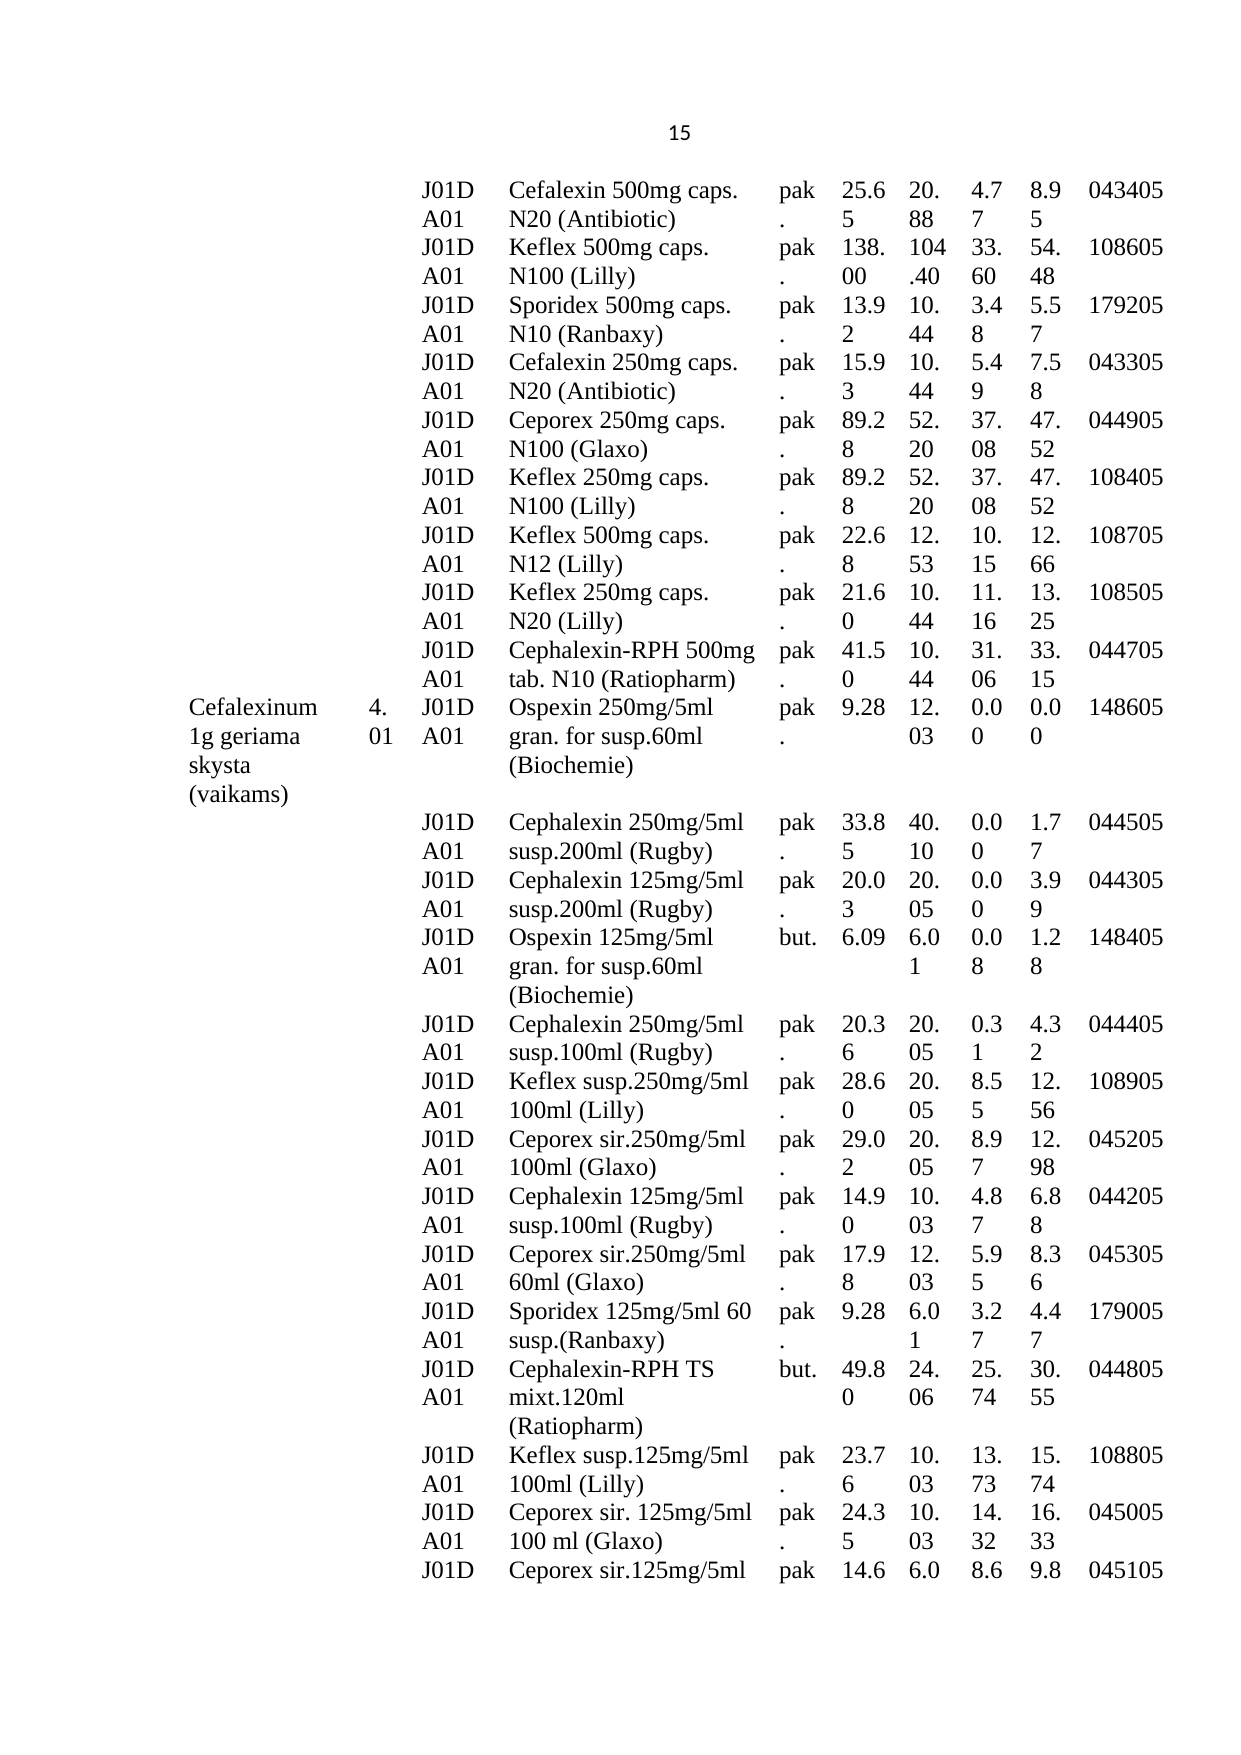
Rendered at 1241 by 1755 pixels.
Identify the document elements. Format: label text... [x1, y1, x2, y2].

table_cell J01D A01 [410, 923, 497, 1009]
table_cell 37.08 [960, 405, 1018, 462]
table_cell J01D [410, 1555, 497, 1584]
table_cell [357, 923, 410, 1009]
table_cell [177, 520, 357, 577]
table_cell J01D A01 [410, 1124, 497, 1181]
table_cell 29.02 [830, 1124, 897, 1181]
table_cell 12.03 [897, 693, 960, 807]
table_cell 15.93 [830, 348, 897, 405]
table_cell [177, 1354, 357, 1440]
table_cell [357, 290, 410, 347]
table_cell 10.44 [897, 635, 960, 692]
table_cell 044705 [1077, 635, 1181, 692]
table_cell J01D A01 [410, 865, 497, 922]
table_cell 179205 [1077, 290, 1181, 347]
table_cell Cephalexin 125mg/5ml susp.100ml (Rugby) [497, 1181, 768, 1239]
table_cell [177, 808, 357, 865]
table_cell [177, 175, 357, 232]
table_cell [177, 1009, 357, 1066]
table_cell 33.60 [960, 233, 1018, 290]
table_cell 044905 [1077, 405, 1181, 462]
table_cell 20.88 [897, 175, 960, 232]
table_cell but. [768, 1354, 830, 1440]
table_cell 20.05 [897, 1066, 960, 1124]
table_cell 138.00 [830, 233, 897, 290]
table_cell 10.03 [897, 1498, 960, 1555]
table_cell 22.68 [830, 520, 897, 577]
table_cell Cephalexin 250mg/5ml susp.100ml (Rugby) [497, 1009, 768, 1066]
table_cell [357, 1498, 410, 1555]
table_cell Cephalexin-RPH 500mg tab. N10 (Ratiopharm) [497, 635, 768, 692]
table_cell 044405 [1077, 1009, 1181, 1066]
table_cell Ospexin 250mg/5ml gran. for susp.60ml (Biochemie) [497, 693, 768, 807]
table_cell 17.98 [830, 1239, 897, 1296]
table_cell 13.73 [960, 1440, 1018, 1497]
table_cell pak. [768, 1009, 830, 1066]
table_cell [357, 578, 410, 635]
table_cell 6.01 [897, 1296, 960, 1354]
table_cell [177, 865, 357, 922]
table_cell J01D A01 [410, 1066, 497, 1124]
table_cell 044805 [1077, 1354, 1181, 1440]
table_cell 20.05 [897, 1124, 960, 1181]
table_cell [177, 1555, 357, 1584]
table_cell [177, 463, 357, 520]
table_cell Ceporex sir. 125mg/5ml 100 ml (Glaxo) [497, 1498, 768, 1555]
table_cell 4.32 [1019, 1009, 1077, 1066]
table_cell 3.99 [1019, 865, 1077, 922]
table_cell Keflex 250mg caps. N20 (Lilly) [497, 578, 768, 635]
table_cell 6.88 [1019, 1181, 1077, 1239]
table_cell J01D A01 [410, 463, 497, 520]
table_cell 108505 [1077, 578, 1181, 635]
table_cell 0.00 [960, 865, 1018, 922]
table_cell Cefalexinum 1g geriama skysta (vaikams) [177, 693, 357, 807]
table_cell J01D A01 [410, 348, 497, 405]
table_cell 11.16 [960, 578, 1018, 635]
table_cell 5.49 [960, 348, 1018, 405]
table_cell 6.09 [830, 923, 897, 1009]
table_cell 89.28 [830, 405, 897, 462]
table_cell 15.74 [1019, 1440, 1077, 1497]
table_cell 37.08 [960, 463, 1018, 520]
table_cell 8.36 [1019, 1239, 1077, 1296]
table_cell [357, 463, 410, 520]
table_cell Cefalexin 500mg caps. N20 (Antibiotic) [497, 175, 768, 232]
table_cell [177, 1440, 357, 1497]
table_cell 12.53 [897, 520, 960, 577]
table_cell pak. [768, 1124, 830, 1181]
table_cell [357, 1181, 410, 1239]
table_cell 10.15 [960, 520, 1018, 577]
table_cell [357, 1009, 410, 1066]
table_cell pak. [768, 635, 830, 692]
table_cell [177, 1181, 357, 1239]
table_cell Ceporex sir.250mg/5ml 60ml (Glaxo) [497, 1239, 768, 1296]
table_cell [357, 233, 410, 290]
table_cell J01D A01 [410, 233, 497, 290]
table_cell 52.20 [897, 463, 960, 520]
table_cell [357, 1555, 410, 1584]
table_cell J01D A01 [410, 175, 497, 232]
table_cell [177, 233, 357, 290]
table_cell 4.87 [960, 1181, 1018, 1239]
table_cell 148405 [1077, 923, 1181, 1009]
table_cell [357, 1296, 410, 1354]
table_cell [177, 1498, 357, 1555]
table_cell [177, 1296, 357, 1354]
table_cell J01D A01 [410, 1440, 497, 1497]
table_cell pak. [768, 290, 830, 347]
table_cell 14.32 [960, 1498, 1018, 1555]
table_cell Ospexin 125mg/5ml gran. for susp.60ml (Biochemie) [497, 923, 768, 1009]
table_cell [357, 405, 410, 462]
table_cell 6.01 [897, 923, 960, 1009]
table_cell [177, 578, 357, 635]
table_cell Cephalexin 125mg/5ml susp.200ml (Rugby) [497, 865, 768, 922]
table_cell [357, 1066, 410, 1124]
table_cell 10.44 [897, 578, 960, 635]
table_cell 044505 [1077, 808, 1181, 865]
table_cell J01D A01 [410, 520, 497, 577]
table_cell 045005 [1077, 1498, 1181, 1555]
table_cell J01D A01 [410, 635, 497, 692]
table_cell Cephalexin-RPH TS mixt.120ml (Ratiopharm) [497, 1354, 768, 1440]
table_cell 045305 [1077, 1239, 1181, 1296]
table_cell pak. [768, 1498, 830, 1555]
table_cell 045205 [1077, 1124, 1181, 1181]
table_cell 148605 [1077, 693, 1181, 807]
table_cell Keflex 250mg caps. N100 (Lilly) [497, 463, 768, 520]
table_cell 108605 [1077, 233, 1181, 290]
table_cell pak. [768, 1440, 830, 1497]
table_cell [357, 520, 410, 577]
table_cell 8.97 [960, 1124, 1018, 1181]
table_cell Ceporex 250mg caps. N100 (Glaxo) [497, 405, 768, 462]
table_cell 47.52 [1019, 463, 1077, 520]
table_cell 4.01 [357, 693, 410, 807]
table_cell 30.55 [1019, 1354, 1077, 1440]
table_cell 20.03 [830, 865, 897, 922]
table_cell 12.56 [1019, 1066, 1077, 1124]
table_cell J01D A01 [410, 578, 497, 635]
table_cell [177, 923, 357, 1009]
table_cell [177, 405, 357, 462]
table_cell [177, 1239, 357, 1296]
table_cell 8.6 [960, 1555, 1018, 1584]
table_cell 0.00 [960, 693, 1018, 807]
table_cell J01D A01 [410, 1009, 497, 1066]
table_cell 179005 [1077, 1296, 1181, 1354]
table_cell pak. [768, 1181, 830, 1239]
table_cell 54.48 [1019, 233, 1077, 290]
table_cell 10.44 [897, 348, 960, 405]
table_cell [177, 290, 357, 347]
table_cell 28.60 [830, 1066, 897, 1124]
table_cell 10.03 [897, 1440, 960, 1497]
table_cell 49.80 [830, 1354, 897, 1440]
table_cell but. [768, 923, 830, 1009]
table_cell pak. [768, 175, 830, 232]
table_cell 5.95 [960, 1239, 1018, 1296]
table_cell 4.47 [1019, 1296, 1077, 1354]
table_cell 47.52 [1019, 405, 1077, 462]
table_cell J01D A01 [410, 1239, 497, 1296]
table_cell pak. [768, 463, 830, 520]
table_cell [357, 1440, 410, 1497]
table_cell 5.57 [1019, 290, 1077, 347]
table_cell pak. [768, 1239, 830, 1296]
table_cell 108805 [1077, 1440, 1181, 1497]
table_cell 41.50 [830, 635, 897, 692]
table_cell 20.05 [897, 865, 960, 922]
table_cell J01D A01 [410, 693, 497, 807]
table_cell 3.48 [960, 290, 1018, 347]
table_cell J01D A01 [410, 290, 497, 347]
table_cell 33.85 [830, 808, 897, 865]
table_cell 044205 [1077, 1181, 1181, 1239]
table_cell [357, 1354, 410, 1440]
table_cell [357, 348, 410, 405]
table_cell Ceporex sir.250mg/5ml 100ml (Glaxo) [497, 1124, 768, 1181]
table_cell pak. [768, 865, 830, 922]
table_cell 23.76 [830, 1440, 897, 1497]
table_cell J01D A01 [410, 1498, 497, 1555]
table_cell Keflex 500mg caps. N100 (Lilly) [497, 233, 768, 290]
table_cell 24.06 [897, 1354, 960, 1440]
table_cell 043305 [1077, 348, 1181, 405]
table_cell [357, 1239, 410, 1296]
table_cell 0.00 [960, 808, 1018, 865]
table_cell 12.66 [1019, 520, 1077, 577]
table_cell 12.98 [1019, 1124, 1077, 1181]
table_cell J01D A01 [410, 808, 497, 865]
table_cell 12.03 [897, 1239, 960, 1296]
table_cell 104.40 [897, 233, 960, 290]
table_cell 14.90 [830, 1181, 897, 1239]
table_cell [357, 808, 410, 865]
table_cell pak. [768, 1066, 830, 1124]
table_cell pak. [768, 808, 830, 865]
table_cell 20.36 [830, 1009, 897, 1066]
table_cell pak. [768, 578, 830, 635]
table_cell 1.28 [1019, 923, 1077, 1009]
table_cell J01D A01 [410, 1354, 497, 1440]
table_cell 6.0 [897, 1555, 960, 1584]
table_cell 89.28 [830, 463, 897, 520]
table_cell 20.05 [897, 1009, 960, 1066]
table_cell 108905 [1077, 1066, 1181, 1124]
table_cell Keflex susp.250mg/5ml 100ml (Lilly) [497, 1066, 768, 1124]
table_cell Ceporex sir.125mg/5ml [497, 1555, 768, 1584]
table_cell 3.27 [960, 1296, 1018, 1354]
table_cell 0.08 [960, 923, 1018, 1009]
table_cell 16.33 [1019, 1498, 1077, 1555]
table_cell 8.55 [960, 1066, 1018, 1124]
table_cell 7.58 [1019, 348, 1077, 405]
table_cell 9.28 [830, 693, 897, 807]
table_cell 14.6 [830, 1555, 897, 1584]
table_cell 9.28 [830, 1296, 897, 1354]
table_cell J01D A01 [410, 405, 497, 462]
table_cell pak [768, 1555, 830, 1584]
table_cell [357, 865, 410, 922]
table_cell 10.44 [897, 290, 960, 347]
table_cell pak. [768, 1296, 830, 1354]
table_cell Keflex susp.125mg/5ml 100ml (Lilly) [497, 1440, 768, 1497]
table_cell 1.77 [1019, 808, 1077, 865]
table_cell 25.65 [830, 175, 897, 232]
table_cell [357, 175, 410, 232]
table_cell 24.35 [830, 1498, 897, 1555]
table_cell Cefalexin 250mg caps. N20 (Antibiotic) [497, 348, 768, 405]
table_cell pak. [768, 348, 830, 405]
table_cell 25.74 [960, 1354, 1018, 1440]
table_cell 044305 [1077, 865, 1181, 922]
table_cell 10.03 [897, 1181, 960, 1239]
table_cell 13.25 [1019, 578, 1077, 635]
table_cell 4.77 [960, 175, 1018, 232]
table_cell 108405 [1077, 463, 1181, 520]
table_cell pak. [768, 520, 830, 577]
table_cell Cephalexin 250mg/5ml susp.200ml (Rugby) [497, 808, 768, 865]
table_cell pak. [768, 405, 830, 462]
table_cell Keflex 500mg caps. N12 (Lilly) [497, 520, 768, 577]
table_cell 13.92 [830, 290, 897, 347]
table_cell [357, 1124, 410, 1181]
table_cell 8.95 [1019, 175, 1077, 232]
table_cell 33.15 [1019, 635, 1077, 692]
table_cell pak. [768, 233, 830, 290]
table_cell J01D A01 [410, 1181, 497, 1239]
table_cell [177, 1066, 357, 1124]
table_cell 0.31 [960, 1009, 1018, 1066]
table_cell 108705 [1077, 520, 1181, 577]
table_cell 52.20 [897, 405, 960, 462]
table_cell Sporidex 125mg/5ml 60 susp.(Ranbaxy) [497, 1296, 768, 1354]
table_cell [177, 348, 357, 405]
table_cell 0.00 [1019, 693, 1077, 807]
table_cell 9.8 [1019, 1555, 1077, 1584]
table_cell pak. [768, 693, 830, 807]
table_cell [357, 635, 410, 692]
table_cell 40.10 [897, 808, 960, 865]
table_cell [177, 635, 357, 692]
table_cell 045105 [1077, 1555, 1181, 1584]
table_cell 21.60 [830, 578, 897, 635]
table_cell 043405 [1077, 175, 1181, 232]
table_cell J01D A01 [410, 1296, 497, 1354]
table_cell 31.06 [960, 635, 1018, 692]
table_cell [177, 1124, 357, 1181]
table_cell Sporidex 500mg caps. N10 (Ranbaxy) [497, 290, 768, 347]
